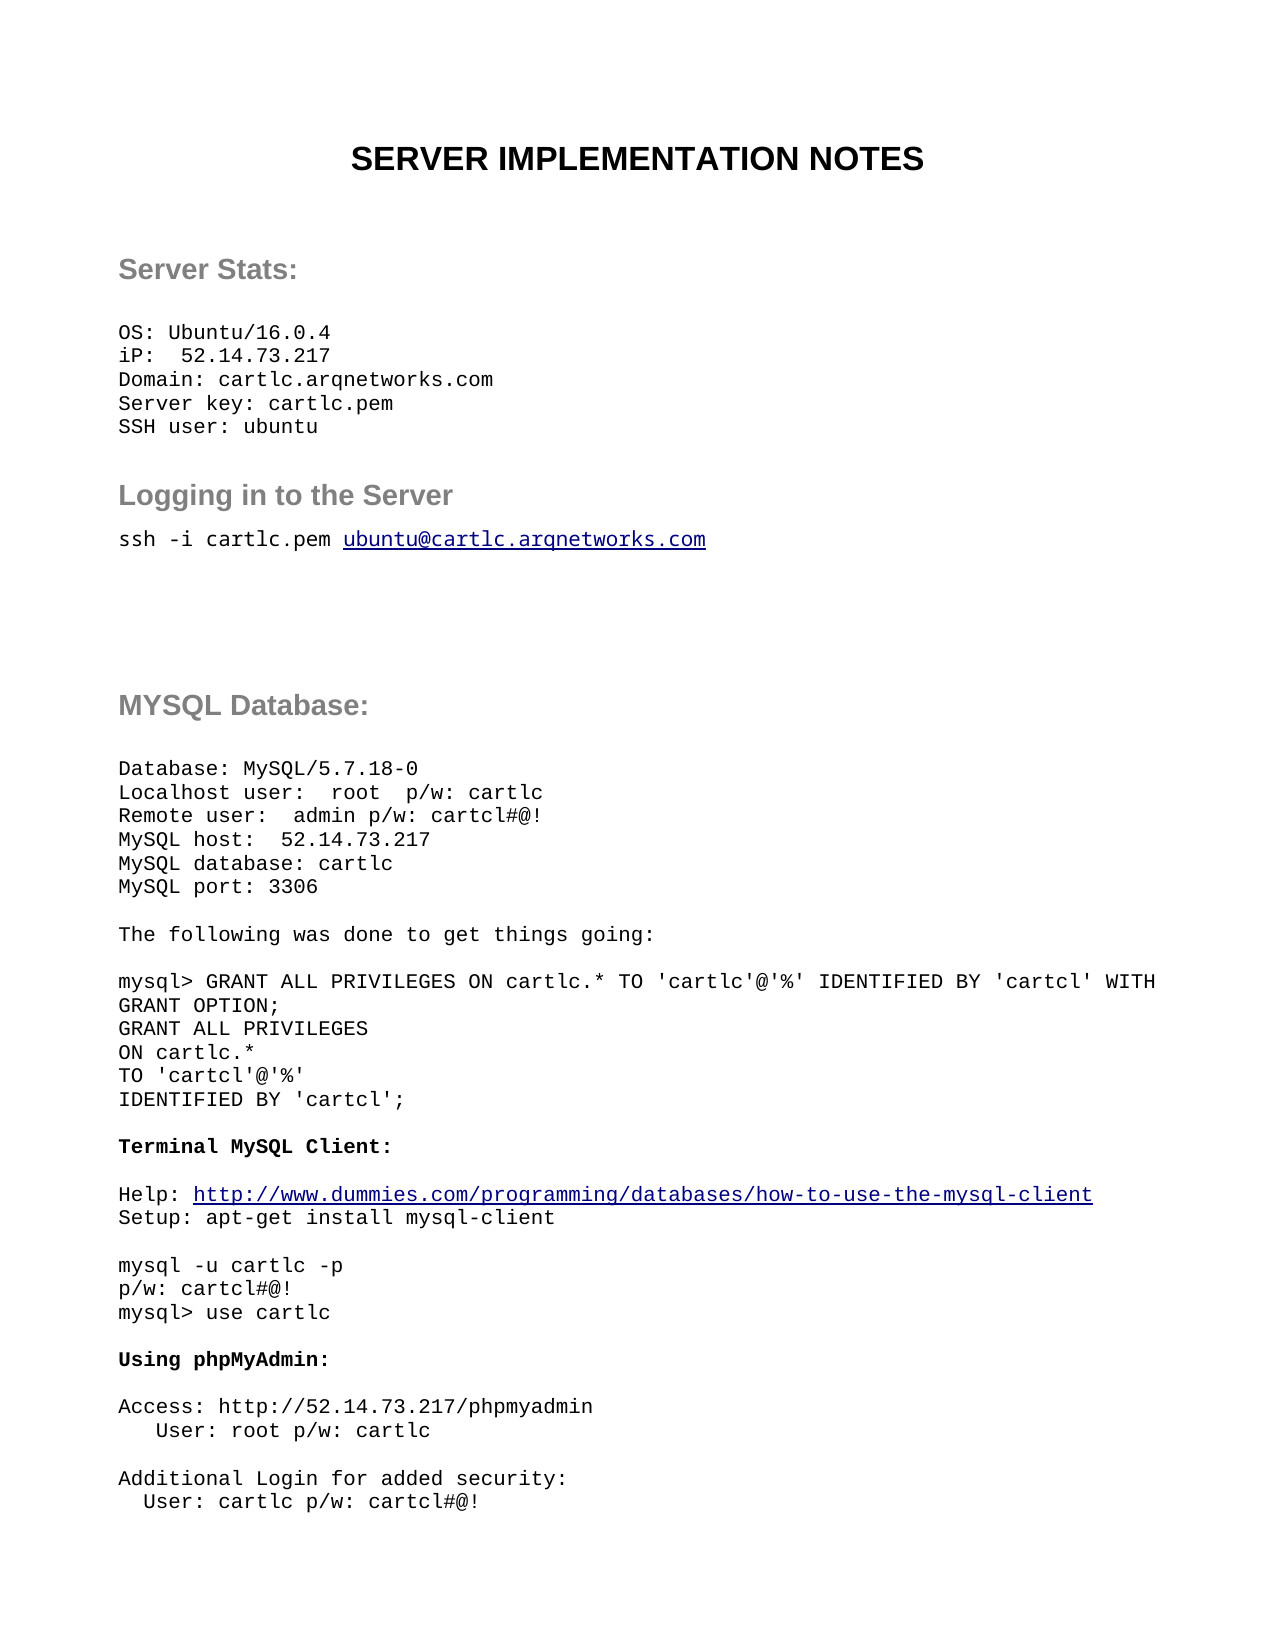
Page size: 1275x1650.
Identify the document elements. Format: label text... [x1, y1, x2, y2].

text Localhost user: root p/w: cartlc [118, 782, 1157, 805]
text mysql> GRANT ALL PRIVILEGES ON cartlc.* TO 'cartlc'@'%' IDENTIFIED BY 'cartcl' WITH GRANT OPTION; [118, 971, 1157, 1018]
text Terminal MySQL Client: [118, 1136, 1157, 1160]
text Database: MySQL/5.7.18-0 [118, 758, 1157, 782]
text Remote user: admin p/w: cartcl#@! [118, 805, 1157, 829]
subtitle SERVER IMPLEMENTATION NOTES [118, 139, 1157, 178]
text IDENTIFIED BY 'cartcl'; [118, 1089, 1157, 1113]
text mysql -u cartlc -p [118, 1255, 1157, 1278]
subtitle Logging in to the Server [118, 478, 1157, 512]
text ssh -i cartlc.pem ubuntu@cartlc.arqnetworks.com [118, 524, 1157, 553]
text iP: 52.14.73.217 [118, 345, 1157, 369]
text Help: http://www.dummies.com/programming/databases/how-to-use-the-mysql-client [118, 1184, 1157, 1207]
text TO 'cartcl'@'%' [118, 1066, 1157, 1089]
text Using phpMyAdmin: [118, 1349, 1157, 1373]
subtitle Server Stats: [118, 252, 1157, 286]
text OS: Ubuntu/16.0.4 [118, 322, 1157, 345]
text Server key: cartlc.pem [118, 393, 1157, 416]
text Domain: cartlc.arqnetworks.com [118, 369, 1157, 393]
text User: root p/w: cartlc [118, 1420, 1157, 1444]
text SSH user: ubuntu [118, 416, 1157, 440]
text The following was done to get things going: [118, 924, 1157, 947]
text MySQL host: 52.14.73.217 [118, 829, 1157, 853]
text MySQL database: cartlc [118, 853, 1157, 876]
text p/w: cartcl#@! [118, 1278, 1157, 1302]
text MySQL port: 3306 [118, 876, 1157, 900]
text ON cartlc.* [118, 1042, 1157, 1066]
text mysql> use cartlc [118, 1302, 1157, 1326]
subtitle MYSQL Database: [118, 688, 1157, 722]
text User: cartlc p/w: cartcl#@! [118, 1491, 1157, 1515]
text Access: http://52.14.73.217/phpmyadmin [118, 1397, 1157, 1420]
text Setup: apt-get install mysql-client [118, 1207, 1157, 1231]
text GRANT ALL PRIVILEGES [118, 1018, 1157, 1042]
text Additional Login for added security: [118, 1467, 1157, 1491]
